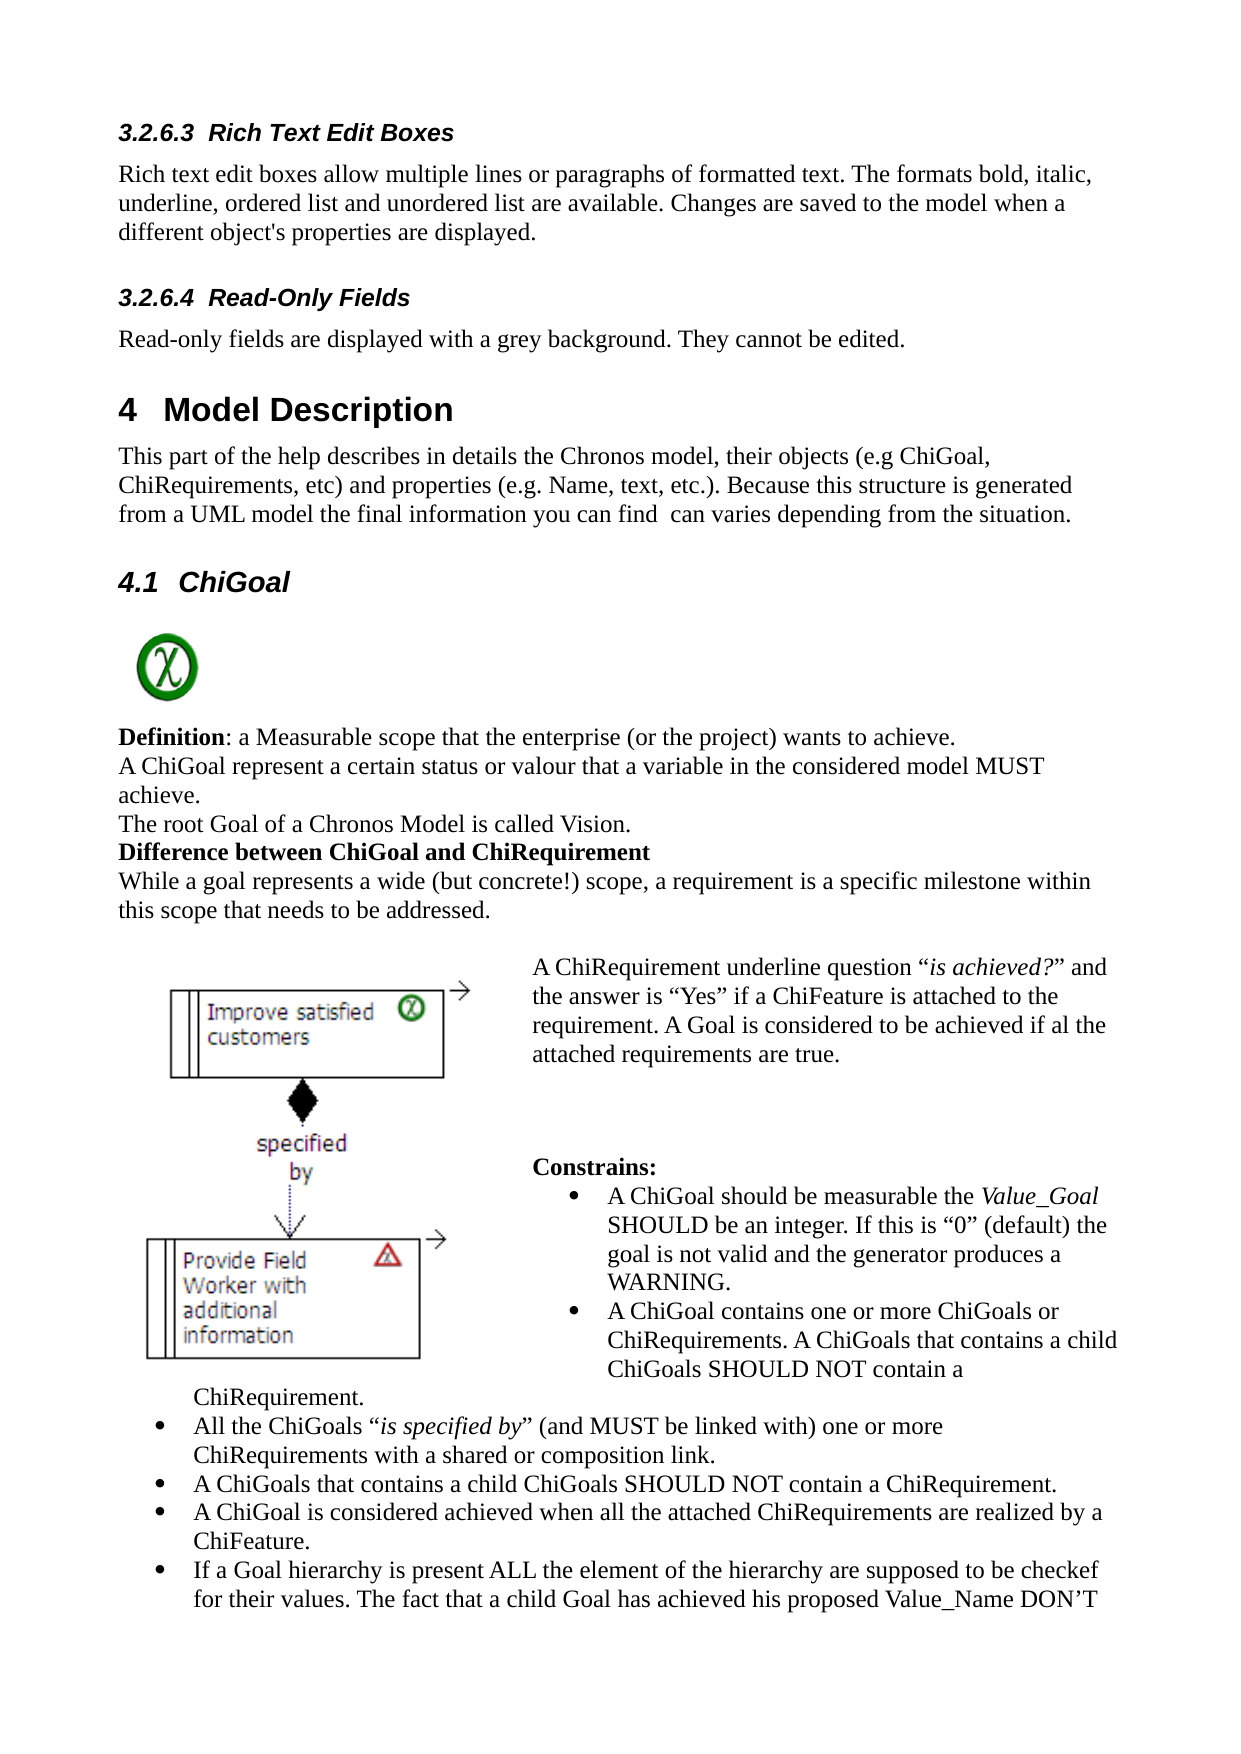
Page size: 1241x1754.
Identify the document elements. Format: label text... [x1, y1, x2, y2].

text Rich text edit boxes allow multiple lines or paragraphs of formatted text. The formats bold, italic, underline, ordered list and unordered list are available. Changes are saved to the model when a different object's properties are displayed. [118, 159, 1122, 245]
picture [123, 951, 527, 1363]
list A ChiGoal contains one or more ChiGoals or ChiRequirements. A ChiGoals that contains a child ChiGoals SHOULD NOT contain a ChiRequirement. [156, 1296, 1122, 1411]
text Difference between ChiGoal and ChiRequirement [118, 837, 1122, 866]
text Constrains: [527, 1152, 1122, 1181]
subtitle ChiGoal [118, 565, 1122, 599]
text Read-only fields are displayed with a grey background. They cannot be edited. [118, 324, 1122, 353]
subtitle Rich Text Edit Boxes [118, 118, 1122, 147]
text This part of the help describes in details the Chronos model, their objects (e.g ChiGoal, ChiRequirements, etc) and properties (e.g. Name, text, etc.). Because this structure is generated from a UML model the final information you can find can varies depending from the situation. [118, 441, 1122, 528]
list All the ChiGoals “is specified by” (and MUST be linked with) one or more ChiRequirements with a shared or composition link. [156, 1411, 1122, 1469]
text A ChiRequirement underline question “is achieved?” and the answer is “Yes” if a ChiFeature is attached to the requirement. A Goal is considered to be achieved if al the attached requirements are true. [527, 952, 1122, 1067]
list A ChiGoal is considered achieved when all the attached ChiRequirements are realized by a ChiFeature. [156, 1497, 1122, 1555]
subtitle Read-Only Fields [118, 283, 1122, 311]
text While a goal represents a wide (but concrete!) scope, a requirement is a specific milestone within this scope that needs to be addressed. [118, 866, 1122, 924]
text Definition: a Measurable scope that the enterprise (or the project) wants to achieve. [118, 722, 1122, 751]
picture [134, 632, 199, 702]
text The root Goal of a Chronos Model is called Vision. [118, 809, 1122, 837]
list A ChiGoal should be measurable the Value_Goal SHOULD be an integer. If this is “0” (default) the goal is not valid and the generator produces a WARNING. [527, 1181, 1122, 1296]
list A ChiGoals that contains a child ChiGoals SHOULD NOT contain a ChiRequirement. [156, 1469, 1122, 1497]
subtitle Model Description [118, 390, 1122, 429]
list If a Goal hierarchy is present ALL the element of the hierarchy are supposed to be checkef for their values. The fact that a child Goal has achieved his proposed Value_Name DON’T [156, 1555, 1122, 1612]
text A ChiGoal represent a certain status or valour that a variable in the considered model MUST achieve. [118, 751, 1122, 809]
